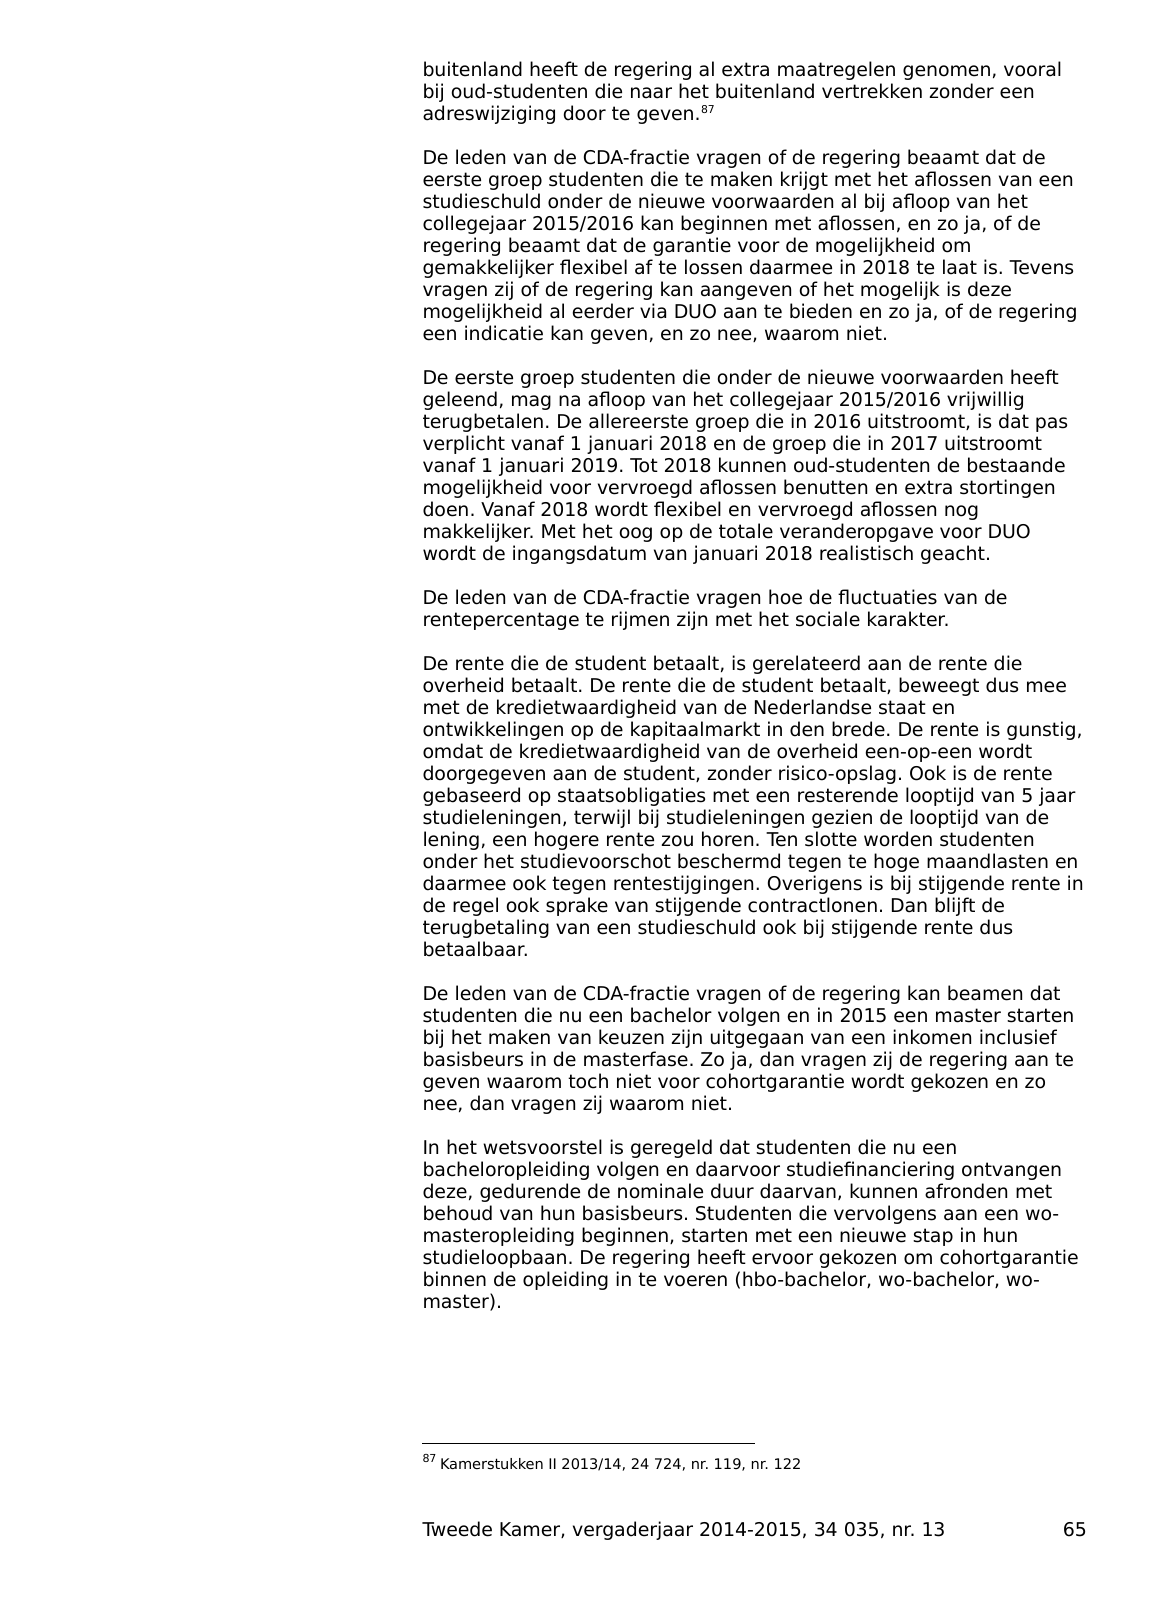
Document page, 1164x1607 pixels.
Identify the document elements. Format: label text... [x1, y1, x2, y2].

text De leden van de CDA-fractie vragen of de regering kan beamen dat studenten die nu een bachelor volgen en in 2015 een master starten bij het maken van keuzen zijn uitgegaan van een inkomen inclusief basisbeurs in de masterfase. Zo ja, dan vragen zij de regering aan te geven waarom toch niet voor cohortgarantie wordt gekozen en zo nee, dan vragen zij waarom niet. [422, 983, 1087, 1115]
text In het wetsvoorstel is geregeld dat studenten die nu een bacheloropleiding volgen en daarvoor studiefinanciering ontvangen deze, gedurende de nominale duur daarvan, kunnen afronden met behoud van hun basisbeurs. Studenten die vervolgens aan een wo-masteropleiding beginnen, starten met een nieuwe stap in hun studieloopbaan. De regering heeft ervoor gekozen om cohortgarantie binnen de opleiding in te voeren (hbo-bachelor, wo-bachelor, wo-master). [422, 1137, 1087, 1313]
text buitenland heeft de regering al extra maatregelen genomen, vooral bij oud-studenten die naar het buitenland vertrekken zonder een adreswijziging door te geven. [422, 59, 1087, 125]
text De eerste groep studenten die onder de nieuwe voorwaarden heeft geleend, mag na afloop van het collegejaar 2015/2016 vrijwillig terugbetalen. De allereerste groep die in 2016 uitstroomt, is dat pas verplicht vanaf 1 januari 2018 en de groep die in 2017 uitstroomt vanaf 1 januari 2019. Tot 2018 kunnen oud-studenten de bestaande mogelijkheid voor vervroegd aflossen benutten en extra stortingen doen. Vanaf 2018 wordt flexibel en vervroegd aflossen nog makkelijker. Met het oog op de totale veranderopgave voor DUO wordt de ingangsdatum van januari 2018 realistisch geacht. [422, 367, 1087, 565]
text De leden van de CDA-fractie vragen of de regering beaamt dat de eerste groep studenten die te maken krijgt met het aflossen van een studieschuld onder de nieuwe voorwaarden al bij afloop van het collegejaar 2015/2016 kan beginnen met aflossen, en zo ja, of de regering beaamt dat de garantie voor de mogelijkheid om gemakkelijker flexibel af te lossen daarmee in 2018 te laat is. Tevens vragen zij of de regering kan aangeven of het mogelijk is deze mogelijkheid al eerder via DUO aan te bieden en zo ja, of de regering een indicatie kan geven, en zo nee, waarom niet. [422, 147, 1087, 345]
text De rente die de student betaalt, is gerelateerd aan de rente die overheid betaalt. De rente die de student betaalt, beweegt dus mee met de kredietwaardigheid van de Nederlandse staat en ontwikkelingen op de kapitaalmarkt in den brede. De rente is gunstig, omdat de kredietwaardigheid van de overheid een-op-een wordt doorgegeven aan de student, zonder risico-opslag. Ook is de rente gebaseerd op staatsobligaties met een resterende looptijd van 5 jaar studieleningen, terwijl bij studieleningen gezien de looptijd van de lening, een hogere rente zou horen. Ten slotte worden studenten onder het studievoorschot beschermd tegen te hoge maandlasten en daarmee ook tegen rentestijgingen. Overigens is bij stijgende rente in de regel ook sprake van stijgende contractlonen. Dan blijft de terugbetaling van een studieschuld ook bij stijgende rente dus betaalbaar. [422, 653, 1087, 961]
text De leden van de CDA-fractie vragen hoe de fluctuaties van de rentepercentage te rijmen zijn met het sociale karakter. [422, 587, 1087, 631]
text Kamerstukken II 2013/14, 24 724, nr. 119, nr. 122 [422, 1452, 1087, 1474]
